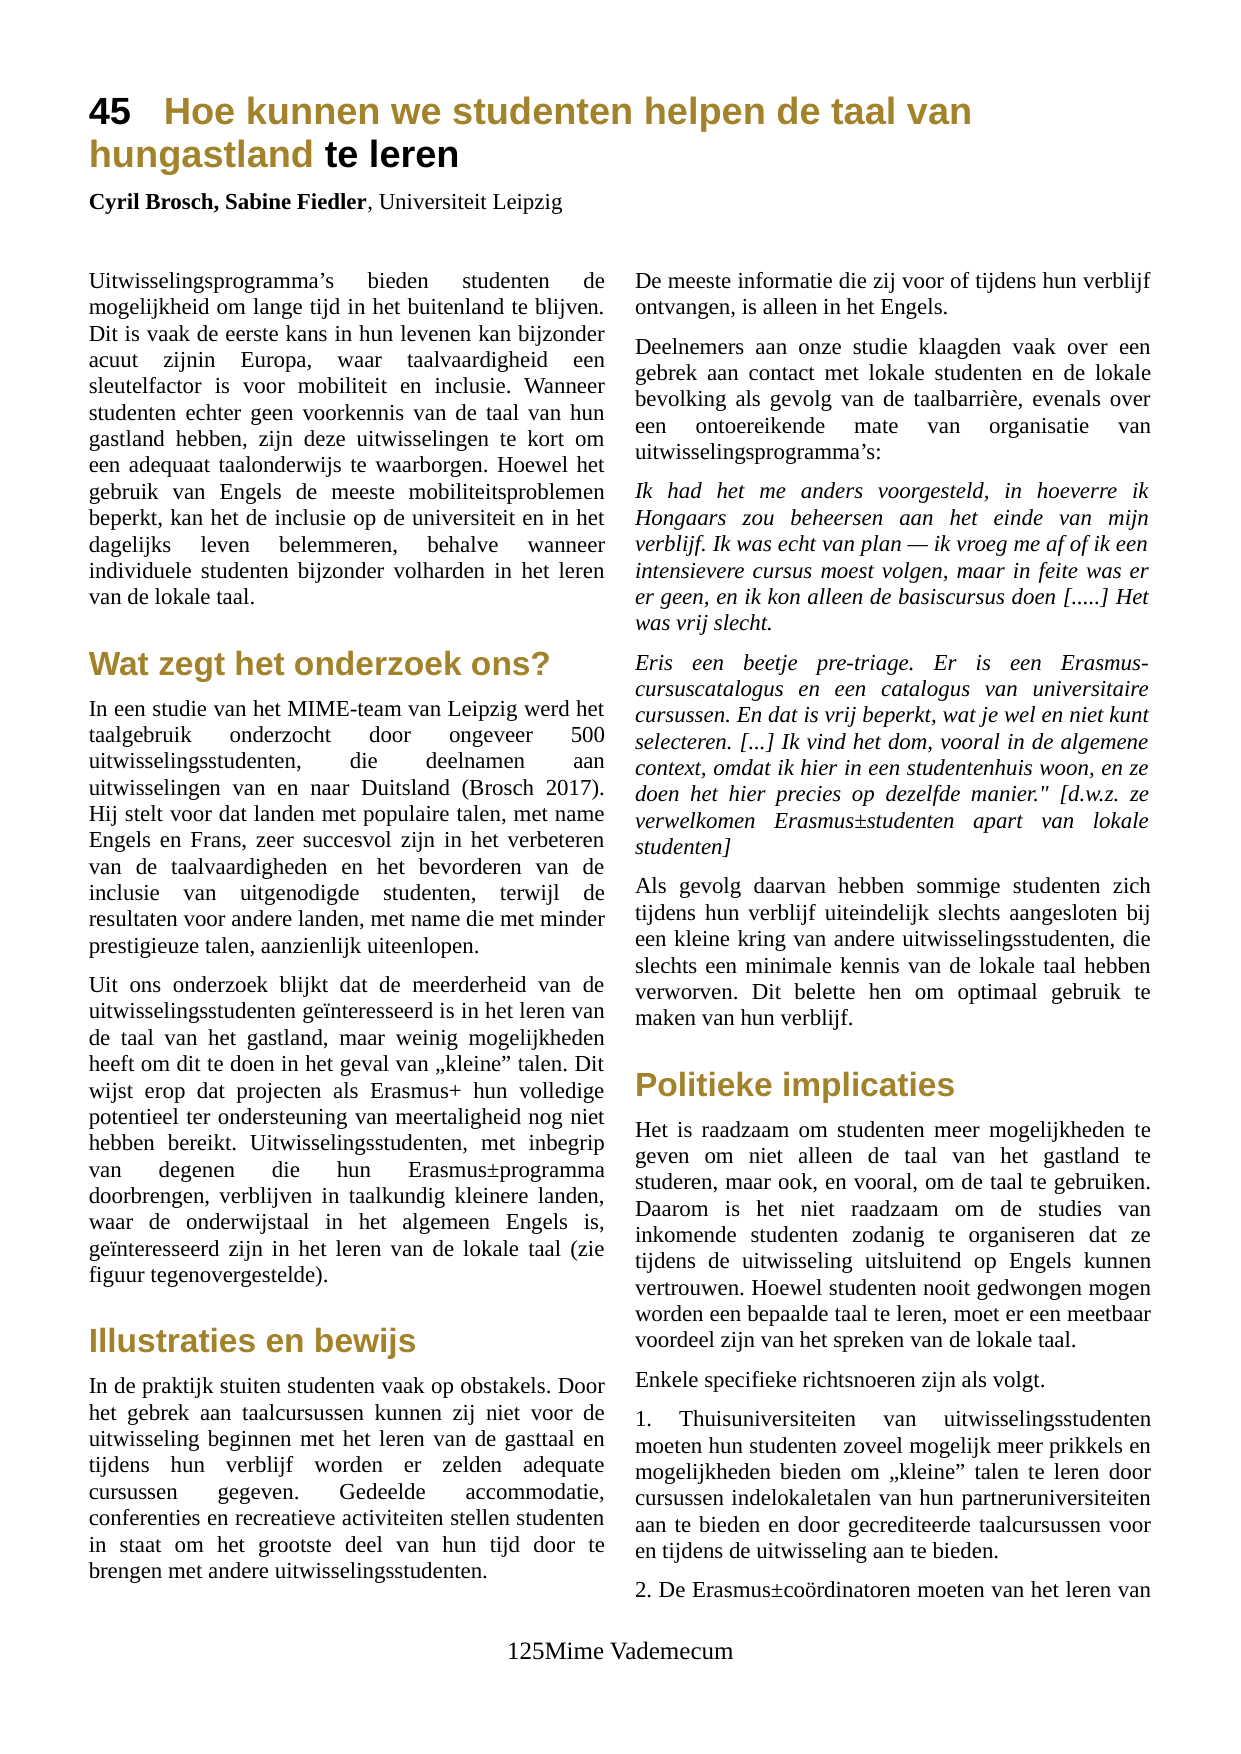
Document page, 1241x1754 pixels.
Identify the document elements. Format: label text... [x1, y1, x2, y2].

subtitle Illustraties en bewijs [88, 1321, 605, 1360]
text 1. Thuisuniversiteiten van uitwisselingsstudenten moeten hun studenten zoveel mogelijk meer prikkels en mogelijkheden bieden om „kleine” talen te leren door cursussen indelokaletalen van hun partneruniversiteiten aan te bieden en door gecrediteerde taalcursussen voor en tijdens de uitwisseling aan te bieden. [635, 1405, 1152, 1563]
text Cyril Brosch, Sabine Fiedler, Universiteit Leipzig [88, 188, 1152, 215]
text Deelnemers aan onze studie klaagden vaak over een gebrek aan contact met lokale studenten en de lokale bevolking als gevolg van de taalbarrière, evenals over een ontoereikende mate van organisatie van uitwisselingsprogramma’s: [635, 333, 1152, 464]
text Uit ons onderzoek blijkt dat de meerderheid van de uitwisselingsstudenten geïnteresseerd is in het leren van de taal van het gastland, maar weinig mogelijkheden heeft om dit te doen in het geval van „kleine” talen. Dit wijst erop dat projecten als Erasmus+ hun volledige potentieel ter ondersteuning van meertaligheid nog niet hebben bereikt. Uitwisselingsstudenten, met inbegrip van degenen die hun Erasmus±programma doorbrengen, verblijven in taalkundig kleinere landen, waar de onderwijstaal in het algemeen Engels is, geïnteresseerd zijn in het leren van de lokale taal (zie figuur tegenovergestelde). [88, 971, 605, 1287]
text Het is raadzaam om studenten meer mogelijkheden te geven om niet alleen de taal van het gastland te studeren, maar ook, en vooral, om de taal te gebruiken. Daarom is het niet raadzaam om de studies van inkomende studenten zodanig te organiseren dat ze tijdens de uitwisseling uitsluitend op Engels kunnen vertrouwen. Hoewel studenten nooit gedwongen mogen worden een bepaalde taal te leren, moet er een meetbaar voordeel zijn van het spreken van de lokale taal. [635, 1116, 1152, 1353]
text Ik had het me anders voorgesteld, in hoeverre ik Hongaars zou beheersen aan het einde van mijn verblijf. Ik was echt van plan — ik vroeg me af of ik een intensievere cursus moest volgen, maar in feite was er er geen, en ik kon alleen de basiscursus doen [.....] Het was vrij slecht. [635, 478, 1152, 636]
text Als gevolg daarvan hebben sommige studenten zich tijdens hun verblijf uiteindelijk slechts aangesloten bij een kleine kring van andere uitwisselingsstudenten, die slechts een minimale kennis van de lokale taal hebben verworven. Dit belette hen om optimaal gebruik te maken van hun verblijf. [635, 873, 1152, 1031]
text Uitwisselingsprogramma’s bieden studenten de mogelijkheid om lange tijd in het buitenland te blijven. Dit is vaak de eerste kans in hun levenen kan bijzonder acuut zijnin Europa, waar taalvaardigheid een sleutelfactor is voor mobiliteit en inclusie. Wanneer studenten echter geen voorkennis van de taal van hun gastland hebben, zijn deze uitwisselingen te kort om een adequaat taalonderwijs te waarborgen. Hoewel het gebruik van Engels de meeste mobiliteitsproblemen beperkt, kan het de inclusie op de universiteit en in het dagelijks leven belemmeren, behalve wanneer individuele studenten bijzonder volharden in het leren van de lokale taal. [88, 267, 605, 610]
subtitle Hoe kunnen we studenten helpen de taal van hungastland te leren [88, 88, 1152, 176]
text In een studie van het MIME-team van Leipzig werd het taalgebruik onderzocht door ongeveer 500 uitwisselingsstudenten, die deelnamen aan uitwisselingen van en naar Duitsland (Brosch 2017). Hij stelt voor dat landen met populaire talen, met name Engels en Frans, zeer succesvol zijn in het verbeteren van de taalvaardigheden en het bevorderen van de inclusie van uitgenodigde studenten, terwijl de resultaten voor andere landen, met name die met minder prestigieuze talen, aanzienlijk uiteenlopen. [88, 695, 605, 958]
subtitle Politieke implicaties [635, 1064, 1152, 1103]
text Enkele specifieke richtsnoeren zijn als volgt. [635, 1366, 1152, 1392]
text 2. De Erasmus±coördinatoren moeten van het leren van [635, 1576, 1152, 1603]
text Eris een beetje pre-triage. Er is een Erasmus-cursuscatalogus en een catalogus van universitaire cursussen. En dat is vrij beperkt, wat je wel en niet kunt selecteren. [...] Ik vind het dom, vooral in de algemene context, omdat ik hier in een studentenhuis woon, en ze doen het hier precies op dezelfde manier." [d.w.z. ze verwelkomen Erasmus±studenten apart van lokale studenten] [635, 649, 1152, 859]
text De meeste informatie die zij voor of tijdens hun verblijf ontvangen, is alleen in het Engels. [635, 267, 1152, 320]
text In de praktijk stuiten studenten vaak op obstakels. Door het gebrek aan taalcursussen kunnen zij niet voor de uitwisseling beginnen met het leren van de gasttaal en tijdens hun verblijf worden er zelden adequate cursussen gegeven. Gedeelde accommodatie, conferenties en recreatieve activiteiten stellen studenten in staat om het grootste deel van hun tijd door te brengen met andere uitwisselingsstudenten. [88, 1372, 605, 1583]
subtitle Wat zegt het onderzoek ons? [88, 643, 605, 682]
